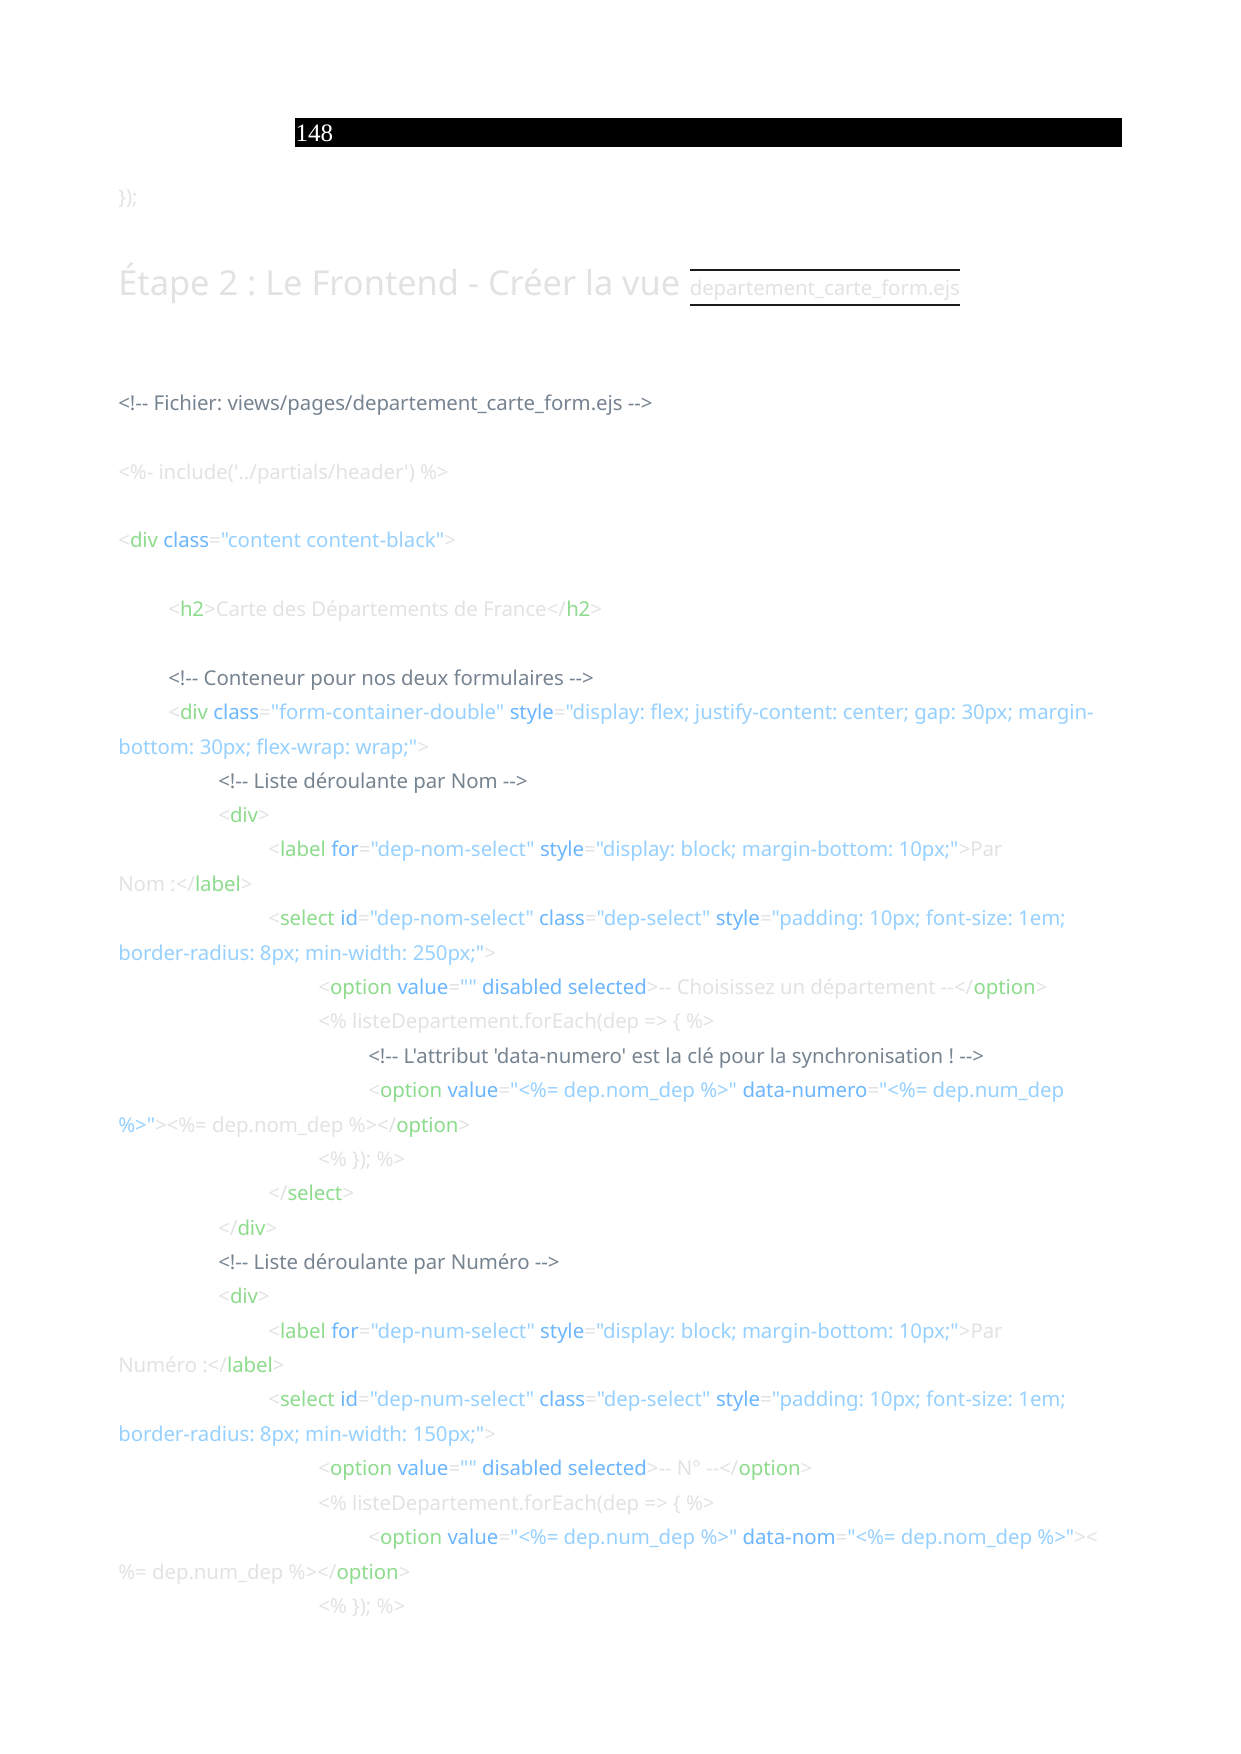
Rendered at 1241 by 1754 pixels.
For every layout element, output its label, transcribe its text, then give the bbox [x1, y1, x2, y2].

text <select id="dep-num-select" class="dep-select" style="padding: 10px; font-size: 1em; border-radius: 8px; min-width: 150px;"> [118, 1379, 1122, 1447]
text <!-- Conteneur pour nos deux formulaires --> [118, 657, 1122, 691]
text <label for="dep-nom-select" style="display: block; margin-bottom: 10px;">Par Nom :</label> [118, 829, 1122, 897]
subtitle Étape 2 : Le Frontend - Créer la vue departement_carte_form.ejs [118, 258, 1122, 306]
text </div> [118, 1207, 1122, 1241]
text <option value="<%= dep.nom_dep %>" data-numero="<%= dep.num_dep %>"><%= dep.nom_dep %></option> [118, 1069, 1122, 1138]
text <!-- Liste déroulante par Numéro --> [118, 1241, 1122, 1276]
text <option value="" disabled selected>-- Choisissez un département --</option> [118, 966, 1122, 1001]
text <div class="content content-black"> [118, 519, 1122, 554]
text <div> [118, 1276, 1122, 1310]
text <div class="form-container-double" style="display: flex; justify-content: center; gap: 30px; margin-bottom: 30px; flex-wrap: wrap;"> [118, 691, 1122, 760]
text <!-- Fichier: views/pages/departement_carte_form.ejs --> [118, 382, 1122, 416]
text <% }); %> [118, 1585, 1122, 1619]
text <!-- Liste déroulante par Nom --> [118, 760, 1122, 794]
text <% }); %> [118, 1138, 1122, 1172]
text <div> [118, 794, 1122, 829]
text <% listeDepartement.forEach(dep => { %> [118, 1001, 1122, 1035]
text <label for="dep-num-select" style="display: block; margin-bottom: 10px;">Par Numéro :</label> [118, 1310, 1122, 1379]
text <h2>Carte des Départements de France</h2> [118, 588, 1122, 622]
text <option value="" disabled selected>-- N° --</option> [118, 1447, 1122, 1482]
text <% listeDepartement.forEach(dep => { %> [118, 1482, 1122, 1516]
text <%- include('../partials/header') %> [118, 451, 1122, 485]
text <!-- L'attribut 'data-numero' est la clé pour la synchronisation ! --> [118, 1035, 1122, 1069]
text </select> [118, 1172, 1122, 1207]
text }); [118, 176, 1122, 211]
text <select id="dep-nom-select" class="dep-select" style="padding: 10px; font-size: 1em; border-radius: 8px; min-width: 250px;"> [118, 897, 1122, 966]
text <option value="<%= dep.num_dep %>" data-nom="<%= dep.nom_dep %>"><%= dep.num_dep %></option> [118, 1516, 1122, 1585]
